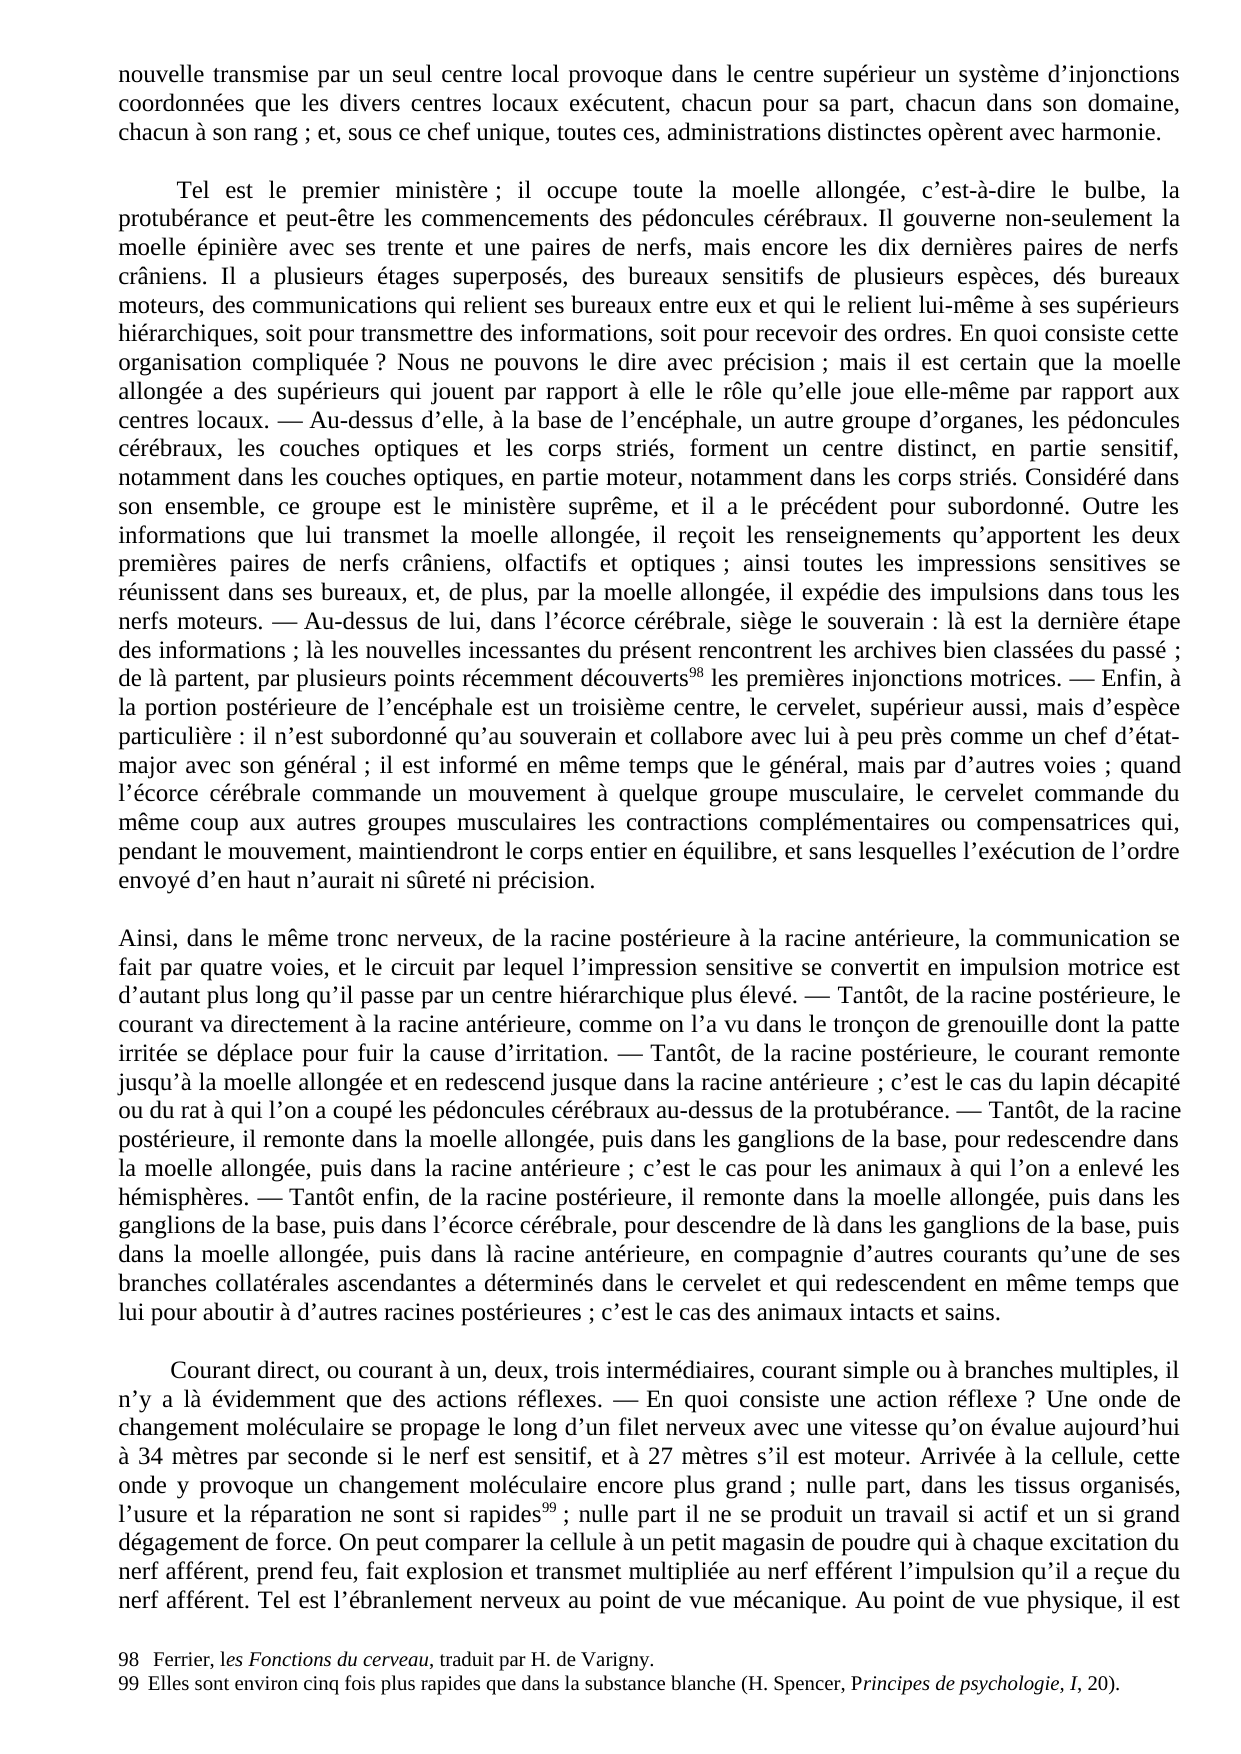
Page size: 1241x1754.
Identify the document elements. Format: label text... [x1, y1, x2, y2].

text Ferrier, les Fonctions du cerveau, traduit par H. de Varigny. [118, 1647, 1181, 1671]
text nouvelle transmise par un seul centre local provoque dans le centre supérieur un système d’injonctions coordonnées que les divers centres locaux exécutent, chacun pour sa part, chacun dans son domaine, chacun à son rang ; et, sous ce chef unique, toutes ces, administrations distinctes opèrent avec harmonie. [118, 59, 1181, 145]
text Tel est le premier ministère ; il occupe toute la moelle allongée, c’est-à-dire le bulbe, la protubérance et peut-être les commencements des pédoncules cérébraux. Il gouverne non-seulement la moelle épinière avec ses trente et une paires de nerfs, mais encore les dix dernières paires de nerfs crâniens. Il a plusieurs étages superposés, des bureaux sensitifs de plusieurs espèces, dés bureaux moteurs, des communications qui relient ses bureaux entre eux et qui le relient lui-même à ses supérieurs hiérarchiques, soit pour transmettre des informations, soit pour recevoir des ordres. En quoi consiste cette organisation compliquée ? Nous ne pouvons le dire avec précision ; mais il est certain que la moelle allongée a des supérieurs qui jouent par rapport à elle le rôle qu’elle joue elle-même par rapport aux centres locaux. — Au-dessus d’elle, à la base de l’encéphale, un autre groupe d’organes, les pédoncules cérébraux, les couches optiques et les corps striés, forment un centre distinct, en partie sensitif, notamment dans les couches optiques, en partie moteur, notamment dans les corps striés. Considéré dans son ensemble, ce groupe est le ministère suprême, et il a le précédent pour subordonné. Outre les informations que lui transmet la moelle allongée, il reçoit les renseignements qu’apportent les deux premières paires de nerfs crâniens, olfactifs et optiques ; ainsi toutes les impressions sensitives se réunissent dans ses bureaux, et, de plus, par la moelle allongée, il expédie des impulsions dans tous les nerfs moteurs. — Au-dessus de lui, dans l’écorce cérébrale, siège le souverain : là est la dernière étape des informations ; là les nouvelles incessantes du présent rencontrent les archives bien classées du passé ; de là partent, par plusieurs points récemment découverts les premières injonctions motrices. — Enfin, à la portion postérieure de l’encéphale est un troisième centre, le cervelet, supérieur aussi, mais d’espèce particulière : il n’est subordonné qu’au souverain et collabore avec lui à peu près comme un chef d’état-major avec son général ; il est informé en même temps que le général, mais par d’autres voies ; quand l’écorce cérébrale commande un mouvement à quelque groupe musculaire, le cervelet commande du même coup aux autres groupes musculaires les contractions complémentaires ou compensatrices qui, pendant le mouvement, maintiendront le corps entier en équilibre, et sans lesquelles l’exécution de l’ordre envoyé d’en haut n’aurait ni sûreté ni précision. [118, 175, 1181, 893]
text Courant direct, ou courant à un, deux, trois intermédiaires, courant simple ou à branches multiples, il n’y a là évidemment que des actions réflexes. — En quoi consiste une action réflexe ? Une onde de changement moléculaire se propage le long d’un filet nerveux avec une vitesse qu’on évalue aujourd’hui à 34 mètres par seconde si le nerf est sensitif, et à 27 mètres s’il est moteur. Arrivée à la cellule, cette onde y provoque un changement moléculaire encore plus grand ; nulle part, dans les tissus organisés, l’usure et la réparation ne sont si rapides ; nulle part il ne se produit un travail si actif et un si grand dégagement de force. On peut comparer la cellule à un petit magasin de poudre qui à chaque excitation du nerf afférent, prend feu, fait explosion et transmet multipliée au nerf efférent l’impulsion qu’il a reçue du nerf afférent. Tel est l’ébranlement nerveux au point de vue mécanique. Au point de vue physique, il est [118, 1355, 1181, 1614]
text Elles sont environ cinq fois plus rapides que dans la substance blanche (H. Spencer, Principes de psychologie, I, 20). [118, 1671, 1181, 1695]
text Ainsi, dans le même tronc nerveux, de la racine postérieure à la racine antérieure, la communication se fait par quatre voies, et le circuit par lequel l’impression sensitive se convertit en impulsion motrice est d’autant plus long qu’il passe par un centre hiérarchique plus élevé. — Tantôt, de la racine postérieure, le courant va directement à la racine antérieure, comme on l’a vu dans le tronçon de grenouille dont la patte irritée se déplace pour fuir la cause d’irritation. — Tantôt, de la racine postérieure, le courant remonte jusqu’à la moelle allongée et en redescend jusque dans la racine antérieure ; c’est le cas du lapin décapité ou du rat à qui l’on a coupé les pédoncules cérébraux au-dessus de la protubérance. — Tantôt, de la racine postérieure, il remonte dans la moelle allongée, puis dans les ganglions de la base, pour redescendre dans la moelle allongée, puis dans la racine antérieure ; c’est le cas pour les animaux à qui l’on a enlevé les hémisphères. — Tantôt enfin, de la racine postérieure, il remonte dans la moelle allongée, puis dans les ganglions de la base, puis dans l’écorce cérébrale, pour descendre de là dans les ganglions de la base, puis dans la moelle allongée, puis dans là racine antérieure, en compagnie d’autres courants qu’une de ses branches collatérales ascendantes a déterminés dans le cervelet et qui redescendent en même temps que lui pour aboutir à d’autres racines postérieures ; c’est le cas des animaux intacts et sains. [118, 923, 1181, 1326]
